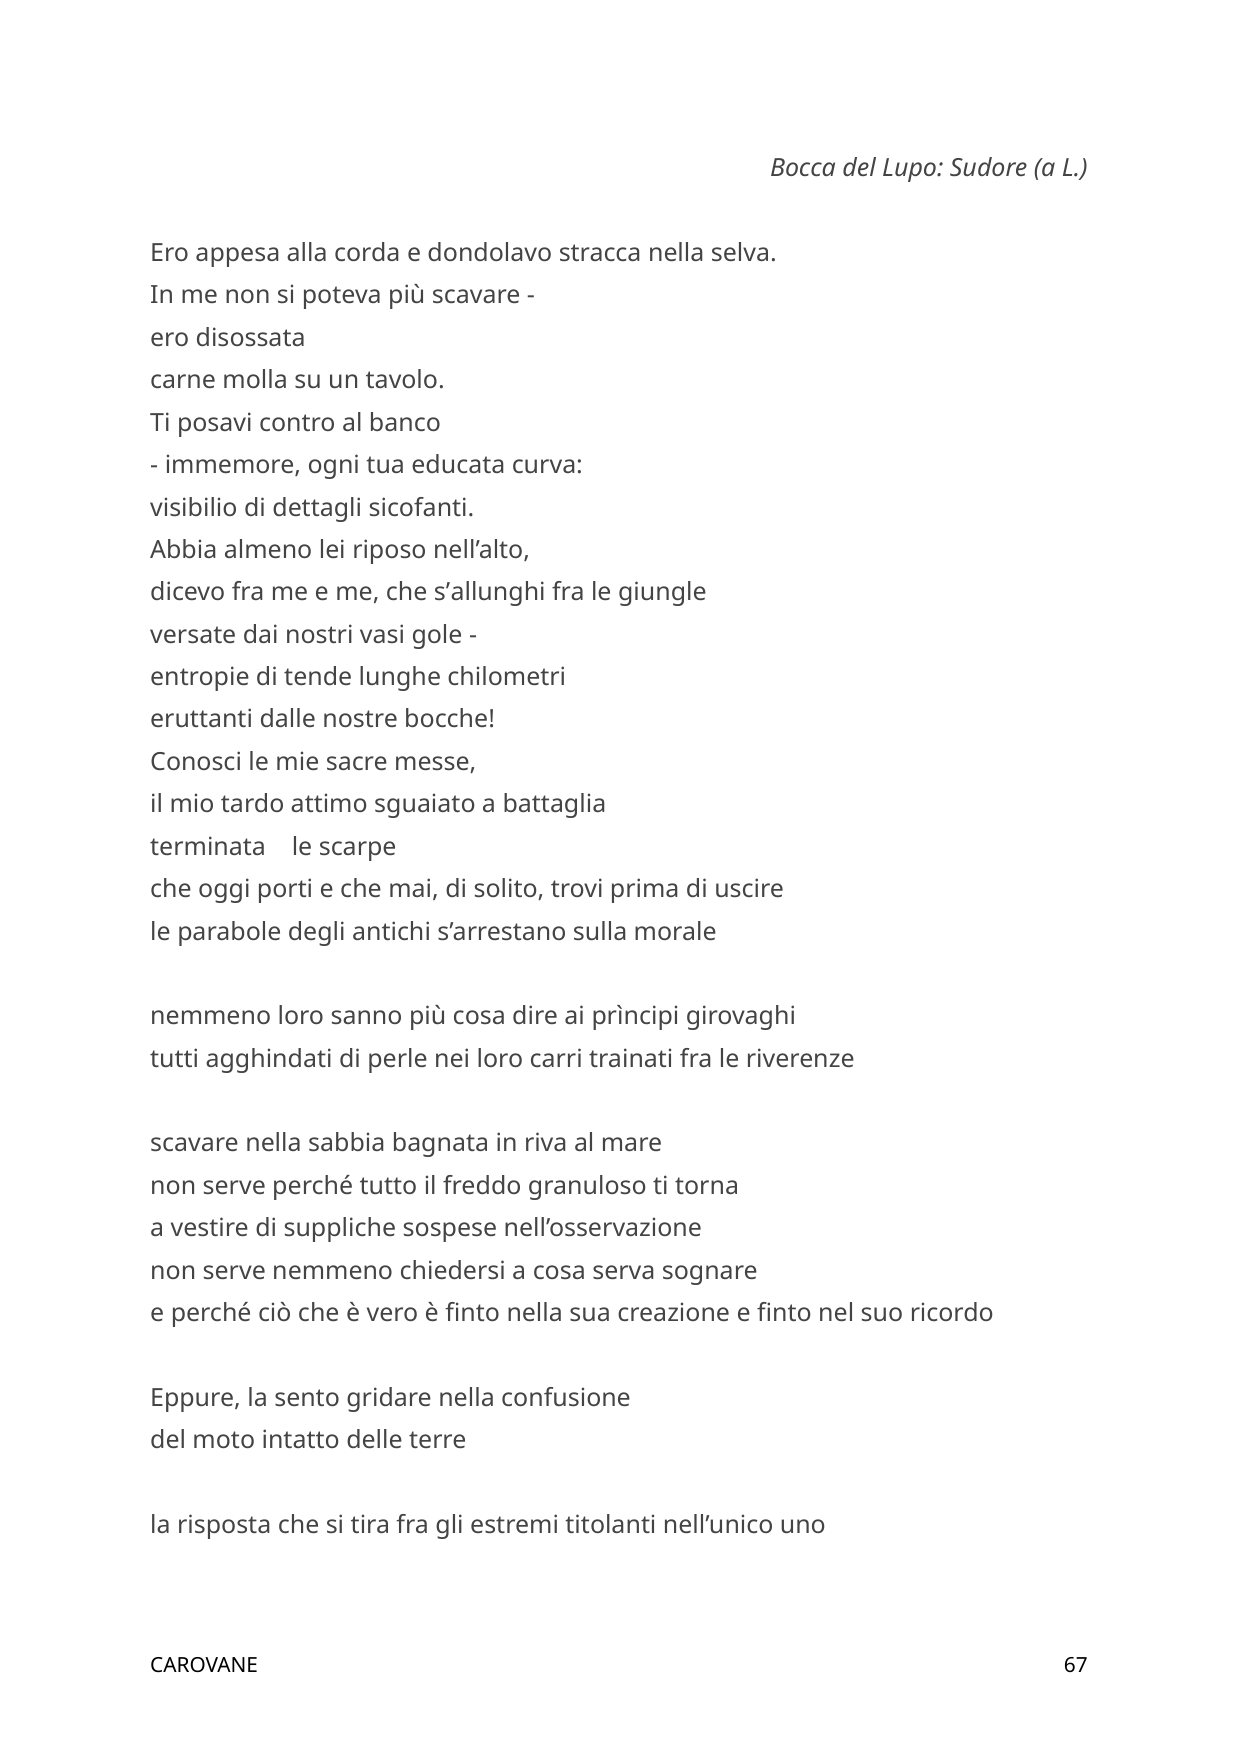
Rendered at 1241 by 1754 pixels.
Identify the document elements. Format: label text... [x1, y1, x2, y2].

text tutti agghindati di perle nei loro carri trainati fra le riverenze [150, 1040, 1090, 1074]
text scavare nella sabbia bagnata in riva al mare [150, 1125, 1090, 1159]
text del moto intatto delle terre [150, 1422, 1090, 1456]
text dicevo fra me e me, che s’allunghi fra le giungle [150, 574, 1090, 608]
text non serve nemmeno chiedersi a cosa serva sognare [150, 1252, 1090, 1286]
text entropie di tende lunghe chilometri [150, 659, 1090, 693]
text Abbia almeno lei riposo nell’alto, [150, 532, 1090, 566]
text le parabole degli antichi s’arrestano sulla morale [150, 913, 1090, 947]
text Eppure, la sento gridare nella confusione [150, 1379, 1090, 1413]
text In me non si poteva più scavare - [150, 277, 1090, 311]
text eruttanti dalle nostre bocche! [150, 701, 1090, 735]
text la risposta che si tira fra gli estremi titolanti nell’unico uno [150, 1507, 1090, 1541]
text Ero appesa alla corda e dondolavo stracca nella selva. [150, 235, 1090, 269]
text nemmeno loro sanno più cosa dire ai prìncipi girovaghi [150, 998, 1090, 1032]
text carne molla su un tavolo. [150, 362, 1090, 396]
text che oggi porti e che mai, di solito, trovi prima di uscire [150, 871, 1090, 905]
text terminata le scarpe [150, 828, 1090, 862]
text versate dai nostri vasi gole - [150, 616, 1090, 650]
text Ti posavi contro al banco [150, 404, 1090, 438]
text il mio tardo attimo sguaiato a battaglia [150, 786, 1090, 820]
text - immemore, ogni tua educata curva: [150, 447, 1090, 481]
text a vestire di suppliche sospese nell’osservazione [150, 1210, 1090, 1244]
text non serve perché tutto il freddo granuloso ti torna [150, 1167, 1090, 1202]
text ero disossata [150, 319, 1090, 354]
text Conosci le mie sacre messe, [150, 743, 1090, 778]
text e perché ciò che è vero è finto nella sua creazione e finto nel suo ricordo [150, 1295, 1090, 1329]
text visibilio di dettagli sicofanti. [150, 489, 1090, 523]
text Bocca del Lupo: Sudore (a L.) [150, 150, 1090, 184]
